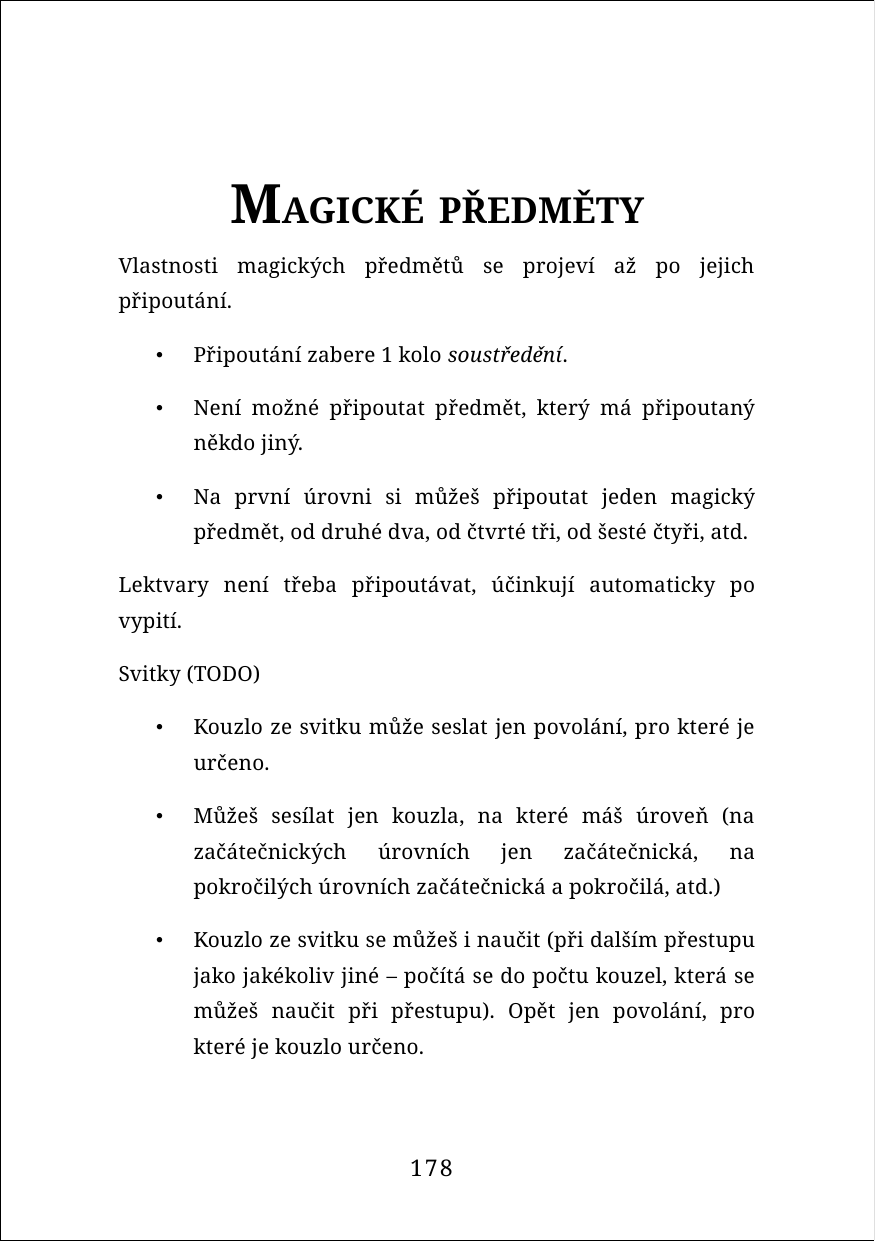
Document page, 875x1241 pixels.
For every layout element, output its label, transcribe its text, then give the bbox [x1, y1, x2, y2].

list Není možné připoutat předmět, který má připoutaný někdo jiný. [156, 393, 756, 457]
list Kouzlo ze svitku může seslat jen povolání, pro které je určeno. [156, 712, 756, 776]
text Svitky (TODO) [118, 659, 756, 688]
list Kouzlo ze svitku se můžeš i naučit (při dalším přestupu jako jakékoliv jiné – počítá se do počtu kouzel, která se můžeš naučit při přestupu). Opět jen povolání, pro které je kouzlo určeno. [156, 926, 756, 1061]
subtitle Magické předměty [118, 166, 756, 239]
text Lektvary není třeba připoutávat, účinkují automaticky po vypití. [118, 571, 756, 634]
list Můžeš sesílat jen kouzla, na které máš úroveň (na začátečnických úrovních jen začátečnická, na pokročilých úrovních začátečnická a pokročilá, atd.) [156, 801, 756, 901]
list Připoutání zabere 1 kolo soustředění. [156, 340, 756, 368]
list Na první úrovni si můžeš připoutat jeden magický předmět, od druhé dva, od čtvrté tři, od šesté čtyři, atd. [156, 482, 756, 546]
text Vlastnosti magických předmětů se projeví až po jejich připoutání. [118, 251, 756, 315]
